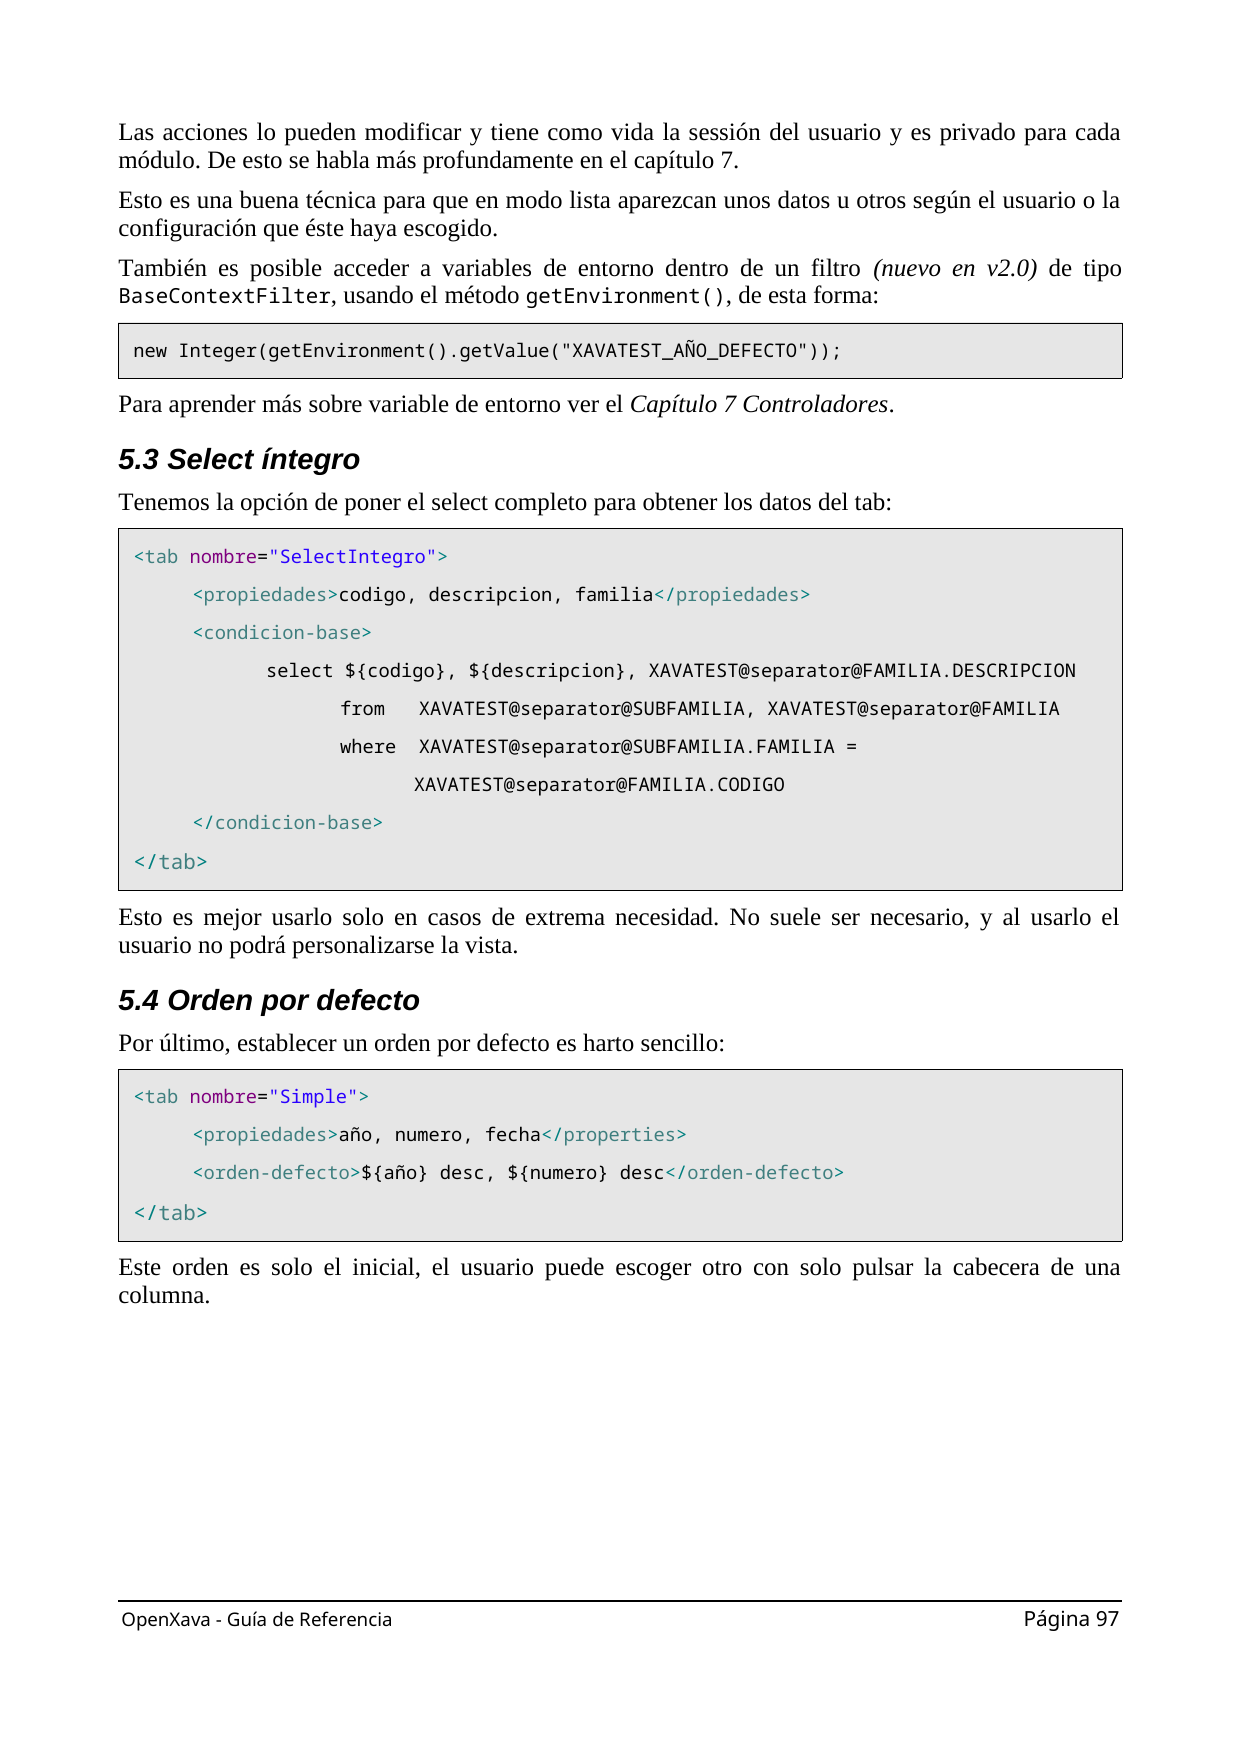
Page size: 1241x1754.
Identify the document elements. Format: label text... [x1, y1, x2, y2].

text </condicion-base> [119, 794, 1122, 832]
text where XAVATEST@separator@SUBFAMILIA.FAMILIA = [119, 718, 1122, 756]
text <tab nombre="SelectIntegro"> [119, 529, 1122, 566]
text Las acciones lo pueden modificar y tiene como vida la sessión del usuario y es privado para cada módulo. De esto se habla más profundamente en el capítulo 7. [118, 118, 1122, 173]
text new Integer(getEnvironment().getValue("XAVATEST_AÑO_DEFECTO")); [119, 324, 1122, 378]
text Esto es una buena técnica para que en modo lista aparezcan unos datos u otros según el usuario o la configuración que éste haya escogido. [118, 186, 1122, 241]
text select ${codigo}, ${descripcion}, XAVATEST@separator@FAMILIA.DESCRIPCION [119, 642, 1122, 680]
text Para aprender más sobre variable de entorno ver el Capítulo 7 Controladores. [118, 390, 1122, 418]
text from XAVATEST@separator@SUBFAMILIA, XAVATEST@separator@FAMILIA [119, 680, 1122, 718]
text <tab nombre="Simple"> [119, 1070, 1122, 1107]
text Este orden es solo el inicial, el usuario puede escoger otro con solo pulsar la cabecera de una columna. [118, 1253, 1122, 1309]
text También es posible acceder a variables de entorno dentro de un filtro (nuevo en v2.0) de tipo BaseContextFilter, usando el método getEnvironment(), de esta forma: [118, 254, 1122, 310]
text </tab> [119, 832, 1122, 890]
subtitle Select íntegro [118, 443, 1122, 476]
text Tenemos la opción de poner el select completo para obtener los datos del tab: [118, 488, 1122, 516]
text Esto es mejor usarlo solo en casos de extrema necesidad. No suele ser necesario, y al usarlo el usuario no podrá personalizarse la vista. [118, 903, 1122, 958]
text <condicion-base> [119, 604, 1122, 642]
subtitle Orden por defecto [118, 983, 1122, 1016]
text Por último, establecer un orden por defecto es harto sencillo: [118, 1029, 1122, 1056]
text XAVATEST@separator@FAMILIA.CODIGO [119, 756, 1122, 794]
text <propiedades>codigo, descripcion, familia</propiedades> [119, 566, 1122, 604]
text <propiedades>año, numero, fecha</properties> [119, 1107, 1122, 1145]
text </tab> [119, 1183, 1122, 1241]
text <orden-defecto>${año} desc, ${numero} desc</orden-defecto> [119, 1145, 1122, 1183]
